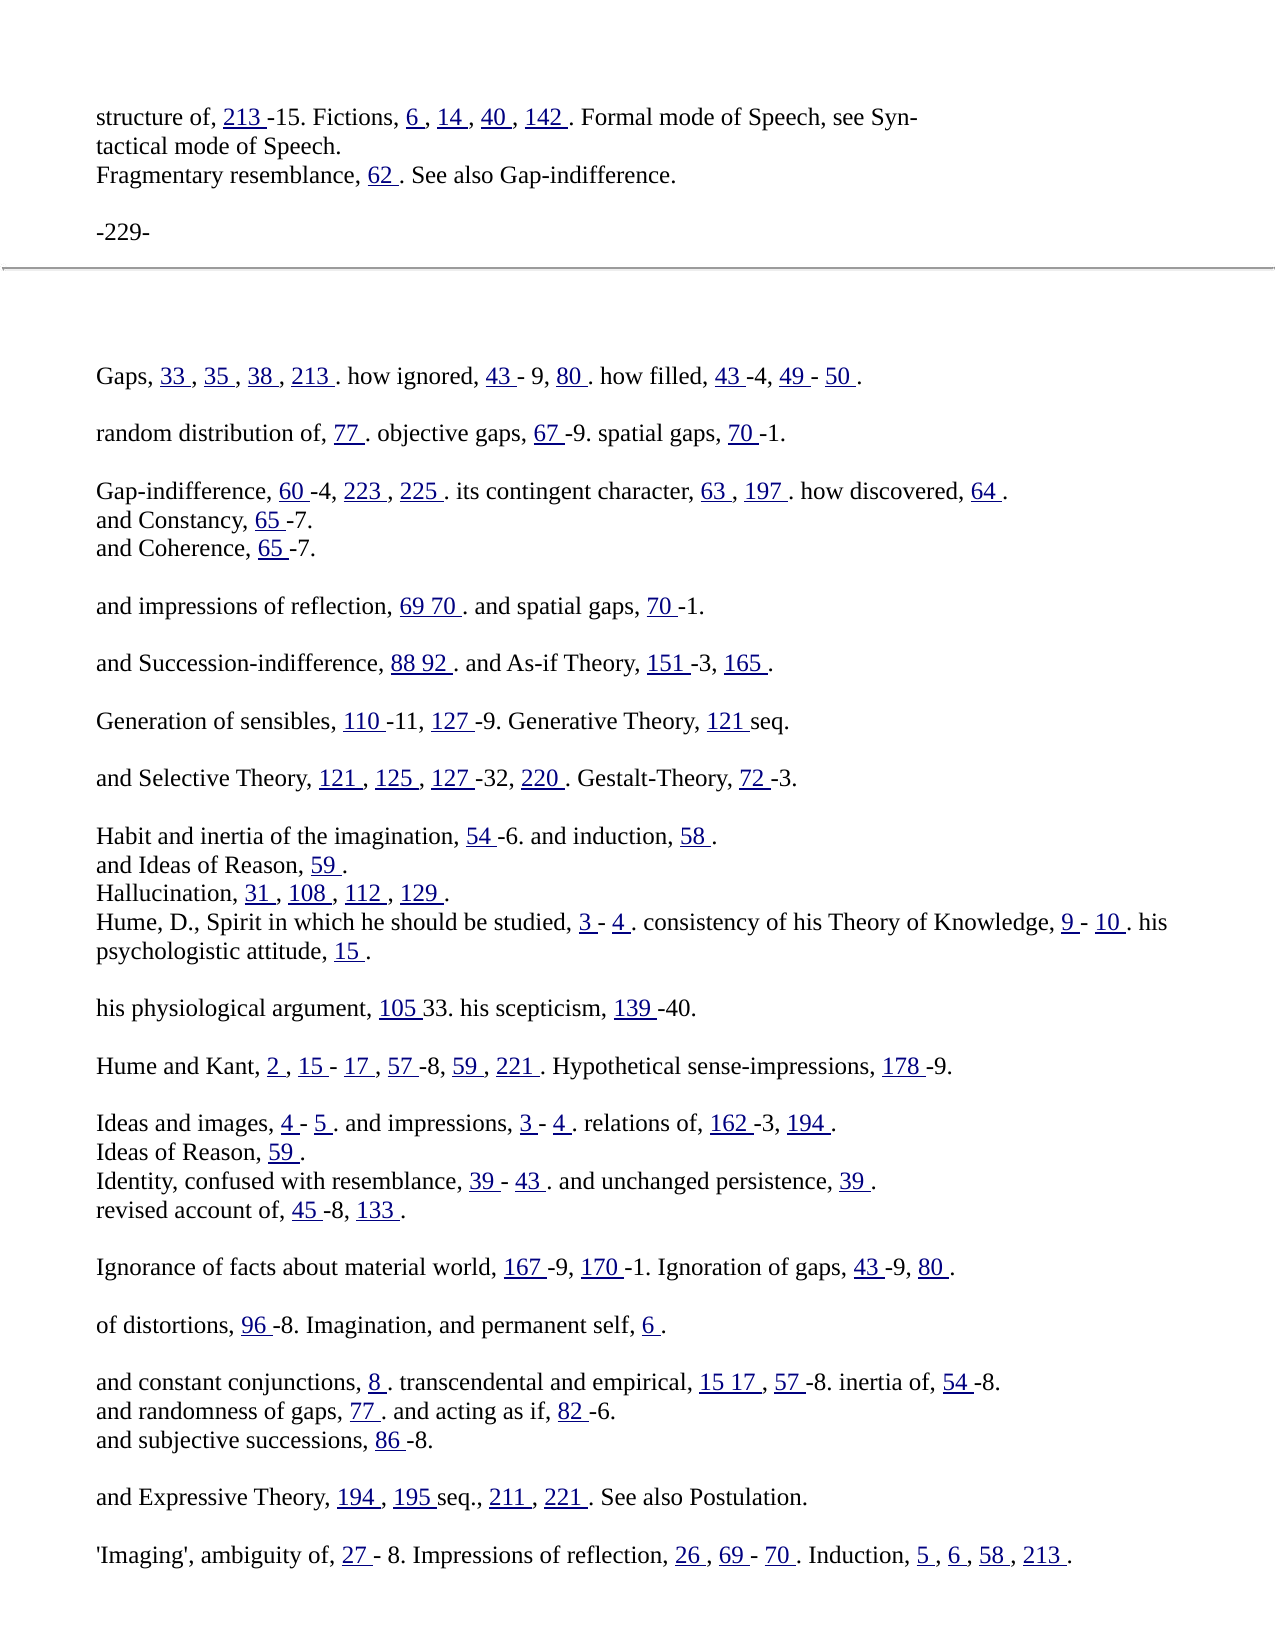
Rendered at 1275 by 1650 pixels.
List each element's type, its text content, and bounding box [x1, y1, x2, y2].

text Hume, D., Spirit in which he should be studied, 3 - 4 . consistency of his Theory of Knowledge, 9 - 10 . his psychologistic attitude, 15 . [96, 907, 1212, 965]
text and Constancy, 65 -7. [96, 505, 1212, 533]
text Hume and Kant, 2 , 15 - 17 , 57 -8, 59 , 221 . Hypothetical sense-impressions, 178 -9. [96, 1051, 1212, 1080]
text Habit and inertia of the imagination, 54 -6. and induction, 58 . [96, 821, 1212, 850]
text and Ideas of Reason, 59 . [96, 850, 1212, 878]
text -229- [96, 217, 1212, 246]
text his physiological argument, 105 33. his scepticism, 139 -40. [96, 993, 1212, 1022]
text and impressions of reflection, 69 70 . and spatial gaps, 70 -1. [96, 591, 1212, 620]
text Gaps, 33 , 35 , 38 , 213 . how ignored, 43 - 9, 80 . how filled, 43 -4, 49 - 50 . [96, 361, 1212, 390]
text Ignorance of facts about material world, 167 -9, 170 -1. Ignoration of gaps, 43 -9, 80 . [96, 1252, 1212, 1281]
text structure of, 213 -15. Fictions, 6 , 14 , 40 , 142 . Formal mode of Speech, see Syn- [96, 102, 1212, 131]
text and constant conjunctions, 8 . transcendental and empirical, 15 17 , 57 -8. inertia of, 54 -8. [96, 1367, 1212, 1396]
text 'Imaging', ambiguity of, 27 - 8. Impressions of reflection, 26 , 69 - 70 . Induction, 5 , 6 , 58 , 213 . [96, 1540, 1212, 1568]
text Gap-indifference, 60 -4, 223 , 225 . its contingent character, 63 , 197 . how discovered, 64 . [96, 476, 1212, 505]
text tactical mode of Speech. [96, 131, 1212, 160]
text Ideas and images, 4 - 5 . and impressions, 3 - 4 . relations of, 162 -3, 194 . [96, 1108, 1212, 1137]
text Ideas of Reason, 59 . [96, 1137, 1212, 1166]
text and subjective successions, 86 -8. [96, 1425, 1212, 1453]
text of distortions, 96 -8. Imagination, and permanent self, 6 . [96, 1310, 1212, 1338]
text random distribution of, 77 . objective gaps, 67 -9. spatial gaps, 70 -1. [96, 418, 1212, 447]
text and Succession-indifference, 88 92 . and As-if Theory, 151 -3, 165 . [96, 648, 1212, 677]
text revised account of, 45 -8, 133 . [96, 1195, 1212, 1223]
text Identity, confused with resemblance, 39 - 43 . and unchanged persistence, 39 . [96, 1166, 1212, 1195]
text Generation of sensibles, 110 -11, 127 -9. Generative Theory, 121 seq. [96, 706, 1212, 735]
text Fragmentary resemblance, 62 . See also Gap-indifference. [96, 160, 1212, 188]
text and Selective Theory, 121 , 125 , 127 -32, 220 . Gestalt-Theory, 72 -3. [96, 763, 1212, 792]
text Hallucination, 31 , 108 , 112 , 129 . [96, 878, 1212, 907]
text and randomness of gaps, 77 . and acting as if, 82 -6. [96, 1396, 1212, 1425]
text and Coherence, 65 -7. [96, 533, 1212, 562]
picture [0, 263, 1275, 273]
text and Expressive Theory, 194 , 195 seq., 211 , 221 . See also Postulation. [96, 1482, 1212, 1511]
